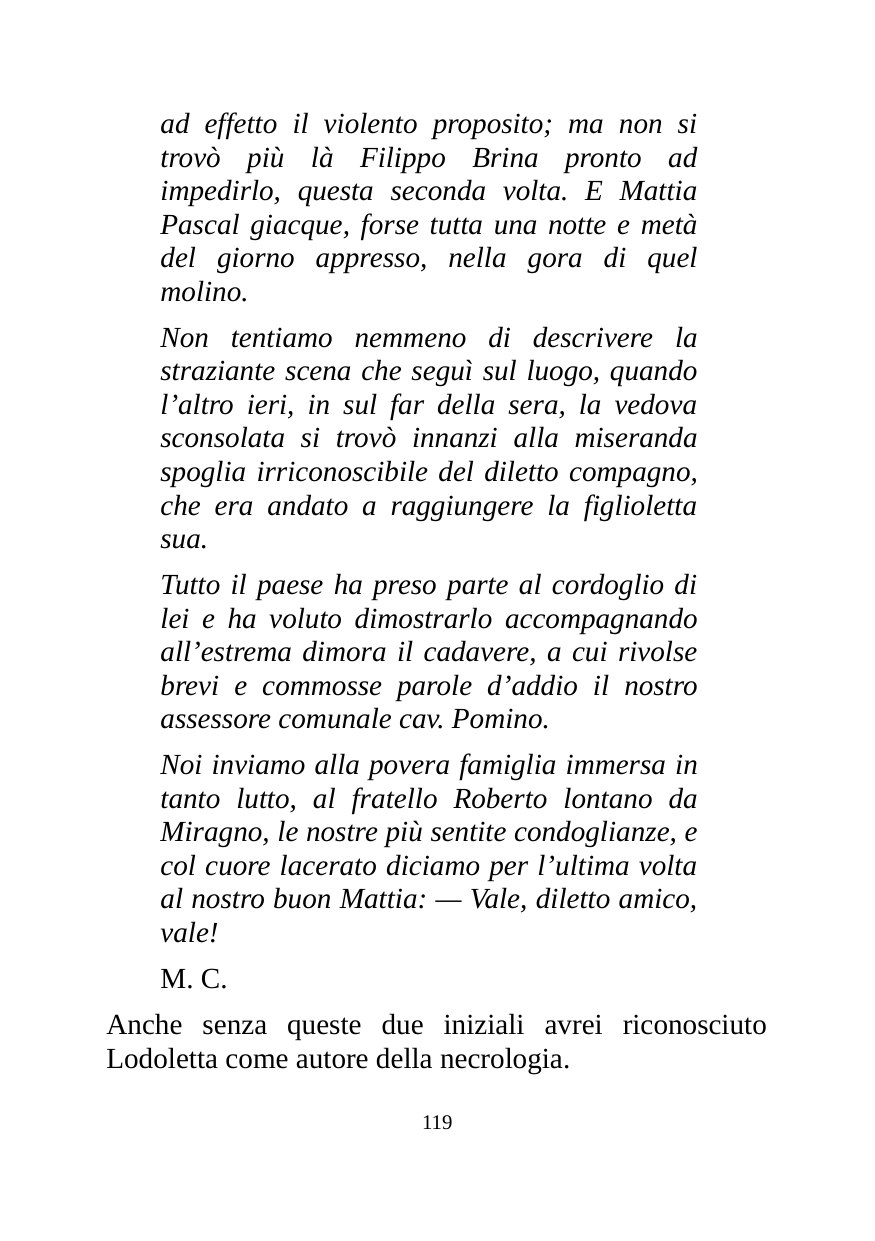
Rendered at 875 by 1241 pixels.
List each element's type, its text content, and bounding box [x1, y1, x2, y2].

text Non tentiamo nemmeno di descrivere la straziante scena che seguì sul luogo, quando l’altro ieri, in sul far della sera, la vedova sconsolata si trovò innanzi alla miseranda spoglia irriconoscibile del diletto compagno, che era andato a raggiungere la figlioletta sua. [160, 320, 701, 555]
text Noi inviamo alla povera famiglia immersa in tanto lutto, al fratello Roberto lontano da Miragno, le nostre più sentite condoglianze, e col cuore lacerato diciamo per l’ultima volta al nostro buon Mattia: — Vale, diletto amico, vale! [160, 747, 701, 949]
text Anche senza queste due iniziali avrei riconosciuto Lodoletta come autore della necrologia. [106, 1007, 768, 1074]
text M. C. [160, 961, 701, 995]
text ad effetto il violento proposito; ma non si trovò più là Filippo Brina pronto ad impedirlo, questa seconda volta. E Mattia Pascal giacque, forse tutta una notte e metà del giorno appresso, nella gora di quel molino. [160, 106, 701, 307]
text Tutto il paese ha preso parte al cordoglio di lei e ha voluto dimostrarlo accompagnando all’estrema dimora il cadavere, a cui rivolse brevi e commosse parole d’addio il nostro assessore comunale cav. Pomino. [160, 567, 701, 735]
